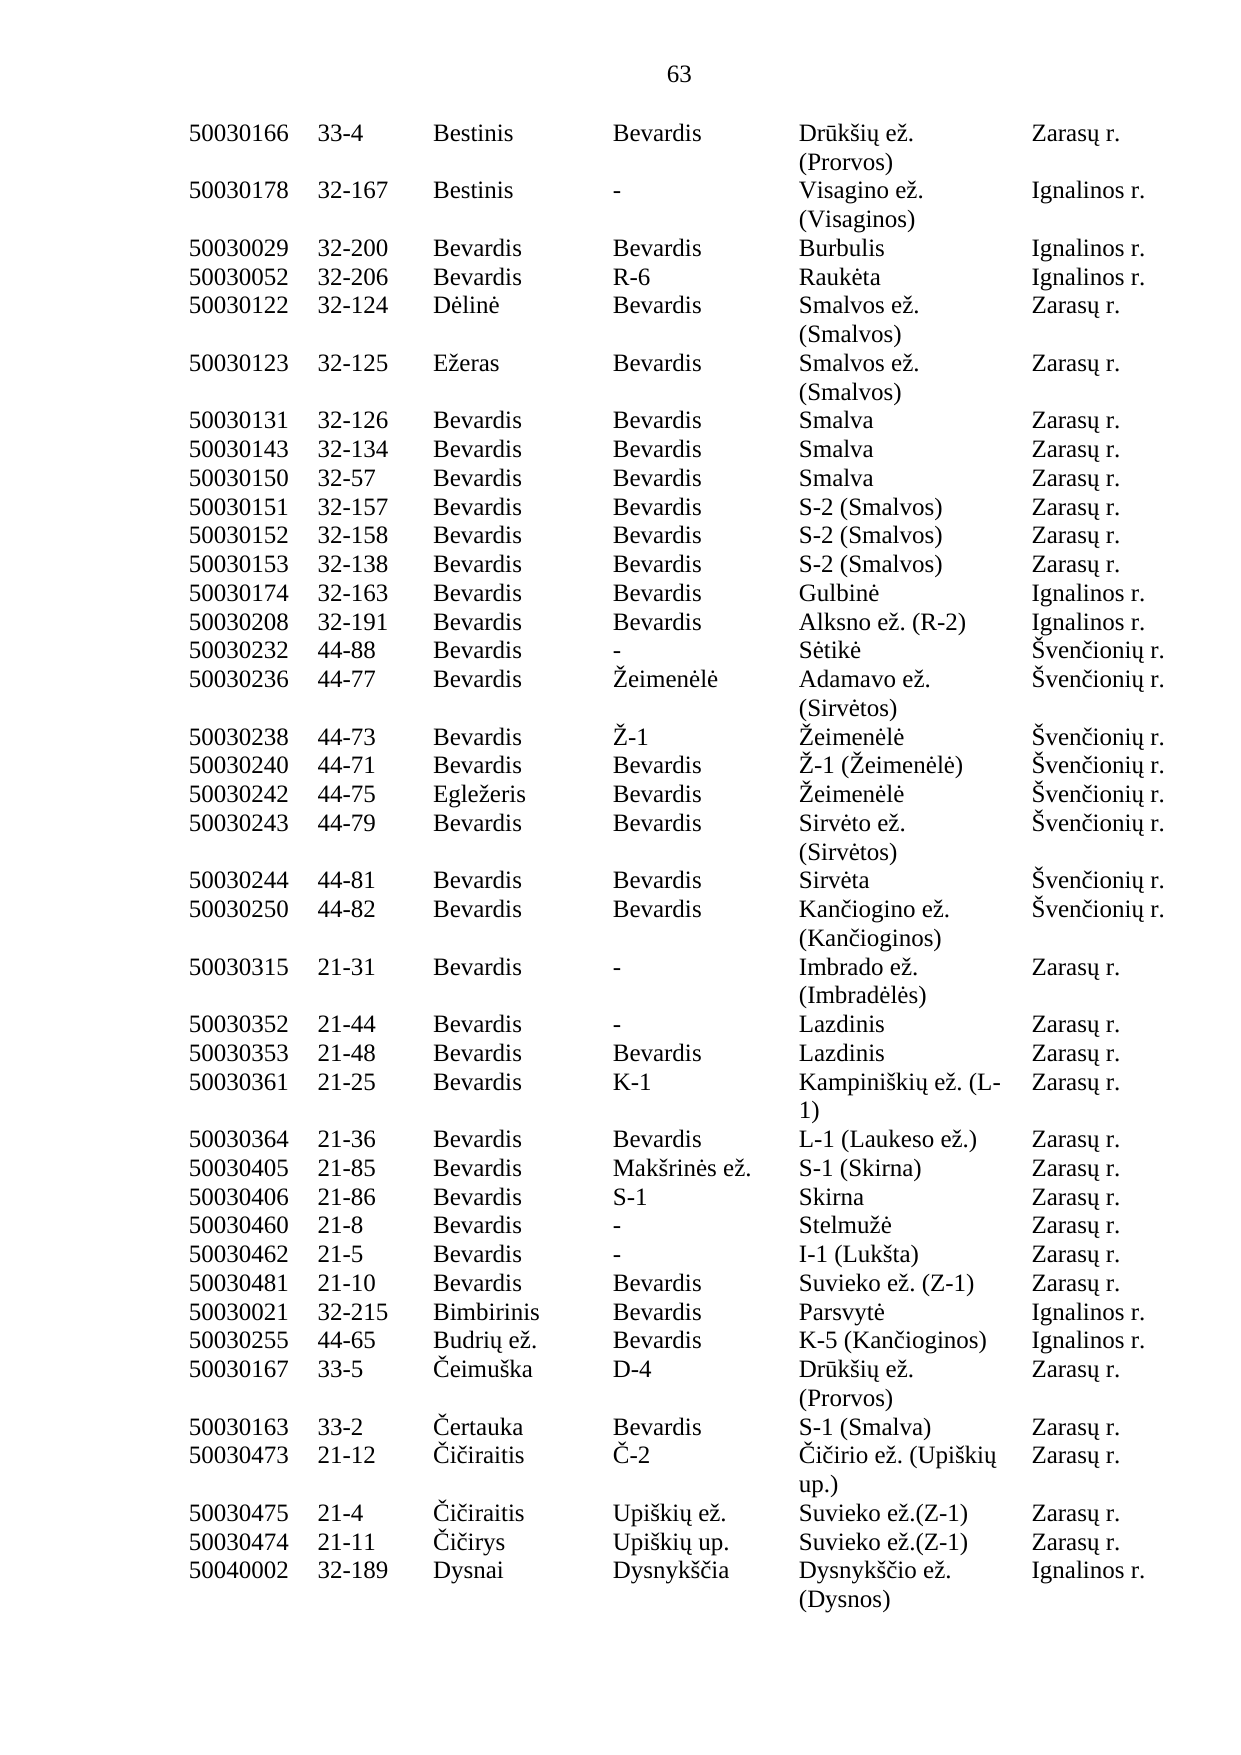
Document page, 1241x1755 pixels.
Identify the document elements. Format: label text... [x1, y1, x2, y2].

table_cell Bevardis [422, 1211, 601, 1239]
table_cell Bevardis [601, 1268, 787, 1297]
table_cell 50030021 [177, 1297, 306, 1326]
table_cell 50030167 [177, 1354, 306, 1412]
table_cell 21-12 [306, 1441, 422, 1498]
table_cell Švenčionių r. [1020, 664, 1188, 722]
table_cell Bevardis [601, 808, 787, 866]
table_cell 50030474 [177, 1527, 306, 1556]
table_cell Zarasų r. [1020, 463, 1188, 492]
table_cell Čičiraitis [422, 1441, 601, 1498]
table_cell 50030123 [177, 348, 306, 406]
table_cell Bimbirinis [422, 1297, 601, 1326]
table_cell Zarasų r. [1020, 1412, 1188, 1441]
table_cell Zarasų r. [1020, 1038, 1188, 1067]
table_cell Bevardis [601, 406, 787, 434]
table_cell Zarasų r. [1020, 1239, 1188, 1268]
table_cell 50030236 [177, 664, 306, 722]
table_cell Bevardis [601, 434, 787, 463]
table_cell Kančiogino ež. (Kančioginos) [788, 894, 1020, 952]
table_cell Drūkšių ež. (Prorvos) [788, 1354, 1020, 1412]
table_cell - [601, 1009, 787, 1038]
table_cell Bevardis [422, 952, 601, 1009]
table_cell L-1 (Laukeso ež.) [788, 1124, 1020, 1153]
table_cell 44-75 [306, 779, 422, 808]
table_cell Ežeras [422, 348, 601, 406]
table_cell Bevardis [422, 1124, 601, 1153]
table_cell 50030315 [177, 952, 306, 1009]
table_cell Bevardis [601, 894, 787, 952]
table_cell Bevardis [601, 1297, 787, 1326]
table_cell Smalva [788, 406, 1020, 434]
table_cell Skirna [788, 1182, 1020, 1211]
table_cell Bevardis [601, 291, 787, 348]
table_cell Zarasų r. [1020, 291, 1188, 348]
table_cell Bevardis [601, 751, 787, 779]
table_cell Bevardis [422, 578, 601, 607]
table_cell Sėtikė [788, 636, 1020, 664]
table_cell Zarasų r. [1020, 1067, 1188, 1124]
table_cell 50030152 [177, 521, 306, 549]
table_cell Lazdinis [788, 1038, 1020, 1067]
table_cell 50030052 [177, 262, 306, 291]
table_cell Zarasų r. [1020, 1124, 1188, 1153]
table_cell Bevardis [422, 434, 601, 463]
table_cell - [601, 176, 787, 233]
table_cell Lazdinis [788, 1009, 1020, 1038]
table_cell Ignalinos r. [1020, 176, 1188, 233]
table_cell S-2 (Smalvos) [788, 549, 1020, 578]
table_cell Drūkšių ež. (Prorvos) [788, 118, 1020, 176]
table_cell Bevardis [422, 1009, 601, 1038]
table_cell Bevardis [422, 866, 601, 894]
table_cell Zarasų r. [1020, 1527, 1188, 1556]
table_cell Smalvos ež. (Smalvos) [788, 291, 1020, 348]
table_cell D-4 [601, 1354, 787, 1412]
table_cell Smalvos ež. (Smalvos) [788, 348, 1020, 406]
table_cell Švenčionių r. [1020, 808, 1188, 866]
table_cell 50030250 [177, 894, 306, 952]
table_cell Bevardis [601, 521, 787, 549]
table_cell 50030353 [177, 1038, 306, 1067]
table_cell Dysnai [422, 1556, 601, 1613]
table_cell 50030242 [177, 779, 306, 808]
table_cell Bevardis [601, 463, 787, 492]
table_cell Smalva [788, 434, 1020, 463]
table_cell 44-65 [306, 1326, 422, 1354]
table_cell 50030364 [177, 1124, 306, 1153]
table_cell Dysnykščio ež. (Dysnos) [788, 1556, 1020, 1613]
table_cell Čičirys [422, 1527, 601, 1556]
table_cell 21-25 [306, 1067, 422, 1124]
table_cell 50030240 [177, 751, 306, 779]
table_cell Čičirio ež. (Upiškių up.) [788, 1441, 1020, 1498]
table_cell Bevardis [601, 233, 787, 262]
table_cell R-6 [601, 262, 787, 291]
table_cell Bestinis [422, 176, 601, 233]
table_cell 50030153 [177, 549, 306, 578]
table_cell Bevardis [422, 636, 601, 664]
table_cell 32-126 [306, 406, 422, 434]
table_cell Gulbinė [788, 578, 1020, 607]
table_cell 33-5 [306, 1354, 422, 1412]
table_cell 21-48 [306, 1038, 422, 1067]
table_cell Bevardis [601, 348, 787, 406]
table_cell Suvieko ež.(Z-1) [788, 1498, 1020, 1527]
table_cell 32-163 [306, 578, 422, 607]
table_cell Zarasų r. [1020, 1182, 1188, 1211]
table_cell S-2 (Smalvos) [788, 492, 1020, 521]
table_cell Švenčionių r. [1020, 636, 1188, 664]
table_cell Visagino ež. (Visaginos) [788, 176, 1020, 233]
table_cell Sirvėta [788, 866, 1020, 894]
table_cell 32-57 [306, 463, 422, 492]
table_cell Ignalinos r. [1020, 1326, 1188, 1354]
table_cell Bevardis [601, 779, 787, 808]
table_cell 50030255 [177, 1326, 306, 1354]
table_cell Čertauka [422, 1412, 601, 1441]
table_cell 50030352 [177, 1009, 306, 1038]
table_cell Bevardis [601, 1038, 787, 1067]
table_cell 50030475 [177, 1498, 306, 1527]
table_cell Ignalinos r. [1020, 1297, 1188, 1326]
table_cell Ignalinos r. [1020, 233, 1188, 262]
table_cell 44-81 [306, 866, 422, 894]
table_cell Bevardis [422, 607, 601, 636]
table_cell Bevardis [422, 1182, 601, 1211]
table_cell Bevardis [422, 549, 601, 578]
table_cell Upiškių ež. [601, 1498, 787, 1527]
table_cell 32-167 [306, 176, 422, 233]
table_cell 32-191 [306, 607, 422, 636]
table_cell Parsvytė [788, 1297, 1020, 1326]
table_cell 50030143 [177, 434, 306, 463]
table_cell 32-125 [306, 348, 422, 406]
table_cell Raukėta [788, 262, 1020, 291]
table_cell 50030208 [177, 607, 306, 636]
table_cell Bevardis [601, 549, 787, 578]
table_cell Sirvėto ež. (Sirvėtos) [788, 808, 1020, 866]
table_cell Bevardis [422, 406, 601, 434]
table_cell 50030150 [177, 463, 306, 492]
table_cell 21-8 [306, 1211, 422, 1239]
table_cell Bevardis [422, 1038, 601, 1067]
table_cell Bevardis [601, 1124, 787, 1153]
table_cell Zarasų r. [1020, 521, 1188, 549]
table_cell Adamavo ež. (Sirvėtos) [788, 664, 1020, 722]
table_cell 21-85 [306, 1153, 422, 1182]
table_cell 32-124 [306, 291, 422, 348]
table_cell 21-86 [306, 1182, 422, 1211]
table_cell 50030460 [177, 1211, 306, 1239]
table_cell 44-82 [306, 894, 422, 952]
table_cell 44-71 [306, 751, 422, 779]
table_cell 50030473 [177, 1441, 306, 1498]
table_cell Zarasų r. [1020, 118, 1188, 176]
table_cell 44-73 [306, 722, 422, 751]
table_cell 50030406 [177, 1182, 306, 1211]
table_cell 32-134 [306, 434, 422, 463]
table_cell 50030361 [177, 1067, 306, 1124]
table_cell 44-88 [306, 636, 422, 664]
table_cell Upiškių up. [601, 1527, 787, 1556]
table_cell Zarasų r. [1020, 549, 1188, 578]
table_cell S-1 (Skirna) [788, 1153, 1020, 1182]
table_cell Ignalinos r. [1020, 1556, 1188, 1613]
table_cell Zarasų r. [1020, 492, 1188, 521]
table_cell 21-4 [306, 1498, 422, 1527]
table_cell 21-5 [306, 1239, 422, 1268]
table_cell Bevardis [422, 1067, 601, 1124]
table_cell Zarasų r. [1020, 1211, 1188, 1239]
table_cell 32-157 [306, 492, 422, 521]
table_cell Ž-1 (Žeimenėlė) [788, 751, 1020, 779]
table_cell Bevardis [601, 492, 787, 521]
table_cell Alksno ež. (R-2) [788, 607, 1020, 636]
table_cell Bevardis [422, 1268, 601, 1297]
table_cell 32-138 [306, 549, 422, 578]
table_cell Zarasų r. [1020, 434, 1188, 463]
table_cell Zarasų r. [1020, 1441, 1188, 1498]
table_cell - [601, 952, 787, 1009]
table_cell Bevardis [601, 578, 787, 607]
table_cell - [601, 636, 787, 664]
table_cell - [601, 1239, 787, 1268]
table_cell 50030122 [177, 291, 306, 348]
table_cell Zarasų r. [1020, 1498, 1188, 1527]
table_cell Bevardis [601, 1412, 787, 1441]
table_cell 50030243 [177, 808, 306, 866]
table_cell 50030131 [177, 406, 306, 434]
table_cell Č-2 [601, 1441, 787, 1498]
table_cell Bevardis [601, 1326, 787, 1354]
table_cell 33-2 [306, 1412, 422, 1441]
table_cell 50030405 [177, 1153, 306, 1182]
table_cell S-2 (Smalvos) [788, 521, 1020, 549]
table_cell 50030244 [177, 866, 306, 894]
table_cell Ignalinos r. [1020, 262, 1188, 291]
table_cell Bevardis [601, 118, 787, 176]
table_cell Zarasų r. [1020, 1153, 1188, 1182]
table_cell Bevardis [422, 1239, 601, 1268]
table_cell 21-10 [306, 1268, 422, 1297]
table_cell Smalva [788, 463, 1020, 492]
table_cell 32-158 [306, 521, 422, 549]
table_cell 50030166 [177, 118, 306, 176]
table_cell Bevardis [422, 262, 601, 291]
table_cell Suvieko ež.(Z-1) [788, 1527, 1020, 1556]
table_cell I-1 (Lukšta) [788, 1239, 1020, 1268]
table_cell Zarasų r. [1020, 348, 1188, 406]
table_cell Ignalinos r. [1020, 607, 1188, 636]
table_cell 44-77 [306, 664, 422, 722]
table_cell 44-79 [306, 808, 422, 866]
table_cell S-1 (Smalva) [788, 1412, 1020, 1441]
table_cell Čičiraitis [422, 1498, 601, 1527]
table_cell Bevardis [601, 607, 787, 636]
table_cell Bevardis [422, 463, 601, 492]
table_cell 50030174 [177, 578, 306, 607]
table_cell 50030232 [177, 636, 306, 664]
table_cell Bevardis [422, 664, 601, 722]
table_cell K-5 (Kančioginos) [788, 1326, 1020, 1354]
table_cell 50040002 [177, 1556, 306, 1613]
table_cell Bevardis [422, 722, 601, 751]
table_cell 50030481 [177, 1268, 306, 1297]
table_cell Zarasų r. [1020, 952, 1188, 1009]
table_cell 32-206 [306, 262, 422, 291]
table_cell Bevardis [422, 1153, 601, 1182]
table_cell - [601, 1211, 787, 1239]
table_cell 50030151 [177, 492, 306, 521]
table_cell 32-215 [306, 1297, 422, 1326]
table_cell Bevardis [601, 866, 787, 894]
table_cell Bevardis [422, 894, 601, 952]
table_cell Švenčionių r. [1020, 751, 1188, 779]
table_cell Zarasų r. [1020, 1268, 1188, 1297]
table_cell Žeimenėlė [788, 722, 1020, 751]
table_cell Bevardis [422, 751, 601, 779]
table_cell Makšrinės ež. [601, 1153, 787, 1182]
table_cell Žeimenėlė [601, 664, 787, 722]
table_cell 21-44 [306, 1009, 422, 1038]
table_cell Dėlinė [422, 291, 601, 348]
table_cell Švenčionių r. [1020, 722, 1188, 751]
table_cell Švenčionių r. [1020, 779, 1188, 808]
table_cell Bevardis [422, 233, 601, 262]
table_cell Bestinis [422, 118, 601, 176]
table_cell S-1 [601, 1182, 787, 1211]
table_cell Zarasų r. [1020, 1009, 1188, 1038]
table_cell Švenčionių r. [1020, 866, 1188, 894]
table_cell Egležeris [422, 779, 601, 808]
table_cell Suvieko ež. (Z-1) [788, 1268, 1020, 1297]
table_cell Žeimenėlė [788, 779, 1020, 808]
table_cell Stelmužė [788, 1211, 1020, 1239]
table_cell Bevardis [422, 808, 601, 866]
table_cell 50030462 [177, 1239, 306, 1268]
table_cell Ignalinos r. [1020, 578, 1188, 607]
table_cell 32-200 [306, 233, 422, 262]
table_cell 21-31 [306, 952, 422, 1009]
table_cell 32-189 [306, 1556, 422, 1613]
table_cell Švenčionių r. [1020, 894, 1188, 952]
table_cell Imbrado ež. (Imbradėlės) [788, 952, 1020, 1009]
table_cell Bevardis [422, 521, 601, 549]
table_cell 21-11 [306, 1527, 422, 1556]
table_cell Burbulis [788, 233, 1020, 262]
table_cell Čeimuška [422, 1354, 601, 1412]
table_cell 50030163 [177, 1412, 306, 1441]
table_cell 33-4 [306, 118, 422, 176]
table_cell 50030029 [177, 233, 306, 262]
table_cell Budrių ež. [422, 1326, 601, 1354]
table_cell Zarasų r. [1020, 1354, 1188, 1412]
table_cell Kampiniškių ež. (L-1) [788, 1067, 1020, 1124]
table_cell Dysnykščia [601, 1556, 787, 1613]
table_cell 50030178 [177, 176, 306, 233]
table_cell Ž-1 [601, 722, 787, 751]
table_cell 50030238 [177, 722, 306, 751]
table_cell K-1 [601, 1067, 787, 1124]
table_cell 21-36 [306, 1124, 422, 1153]
table_cell Zarasų r. [1020, 406, 1188, 434]
table_cell Bevardis [422, 492, 601, 521]
